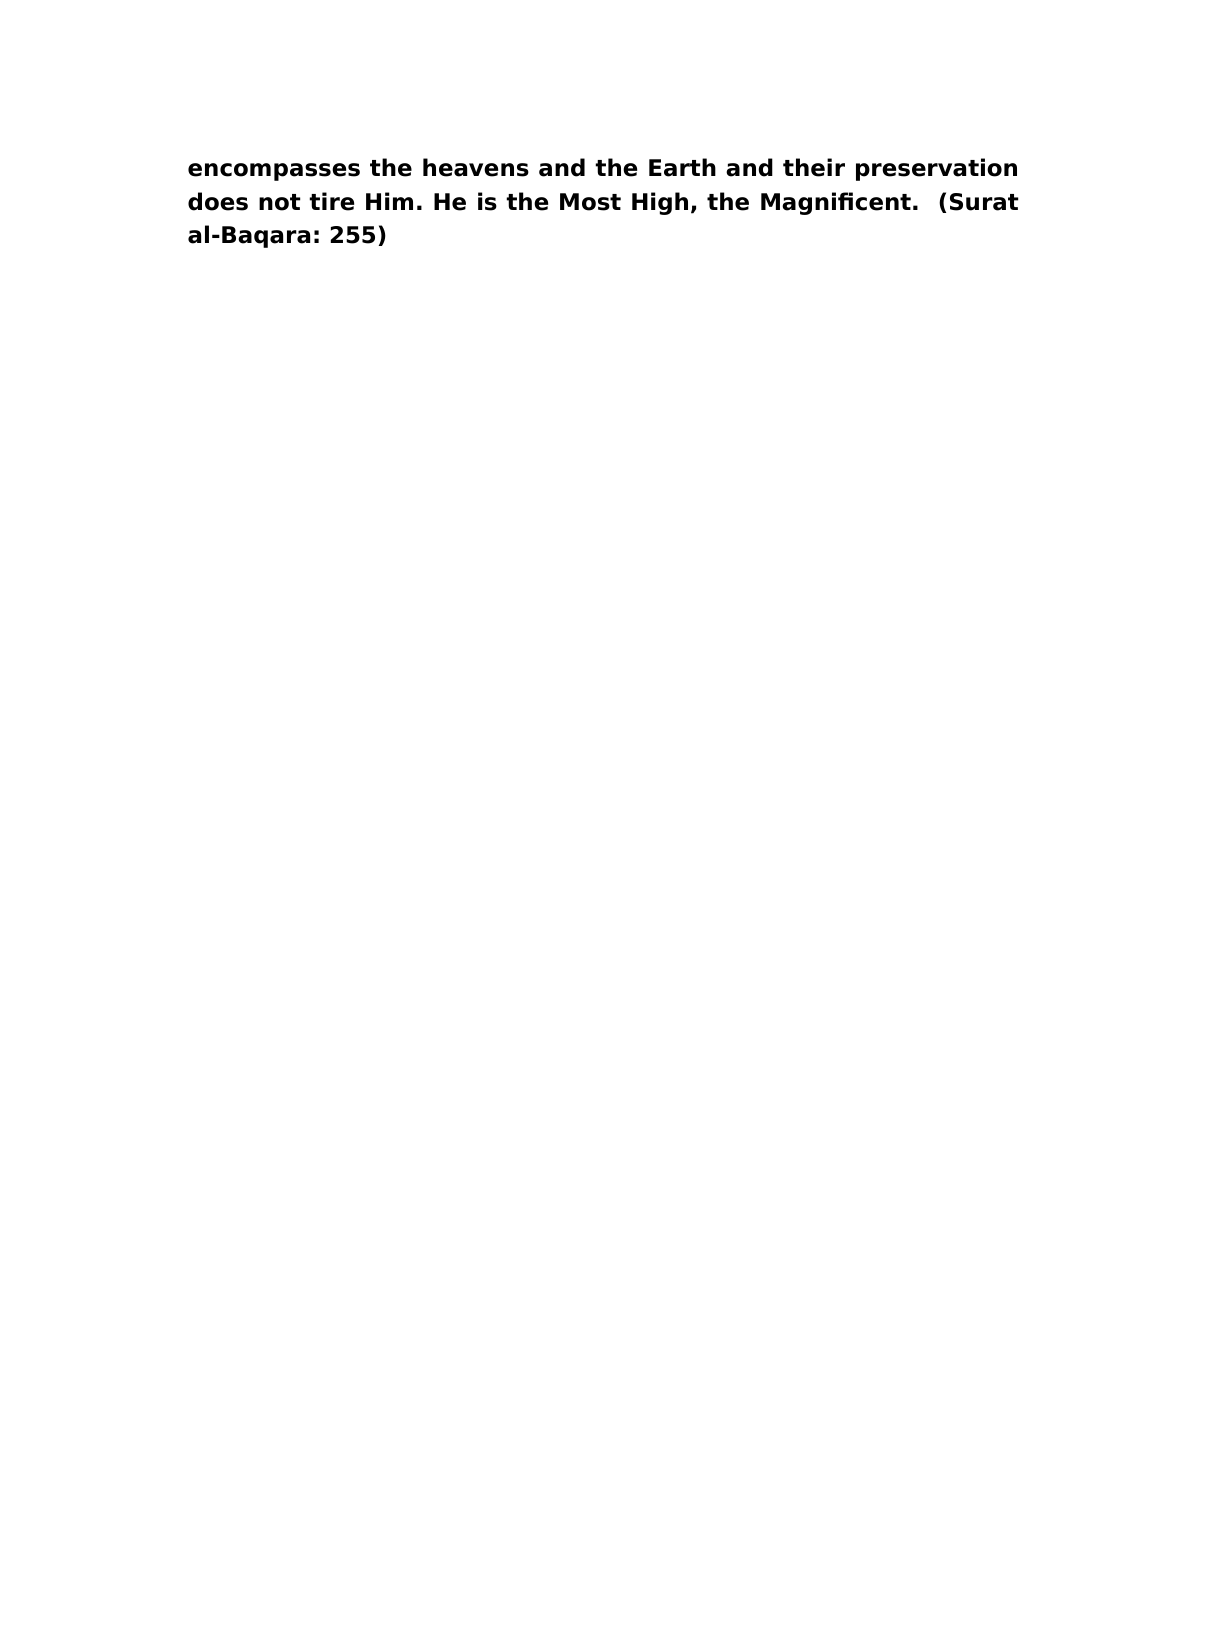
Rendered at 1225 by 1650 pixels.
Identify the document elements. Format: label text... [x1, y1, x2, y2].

text encompasses the heavens and the Earth and their preservation does not tire Him. He is the Most High, the Magnificent. (Surat al-Baqara: 255) [187, 150, 1020, 250]
